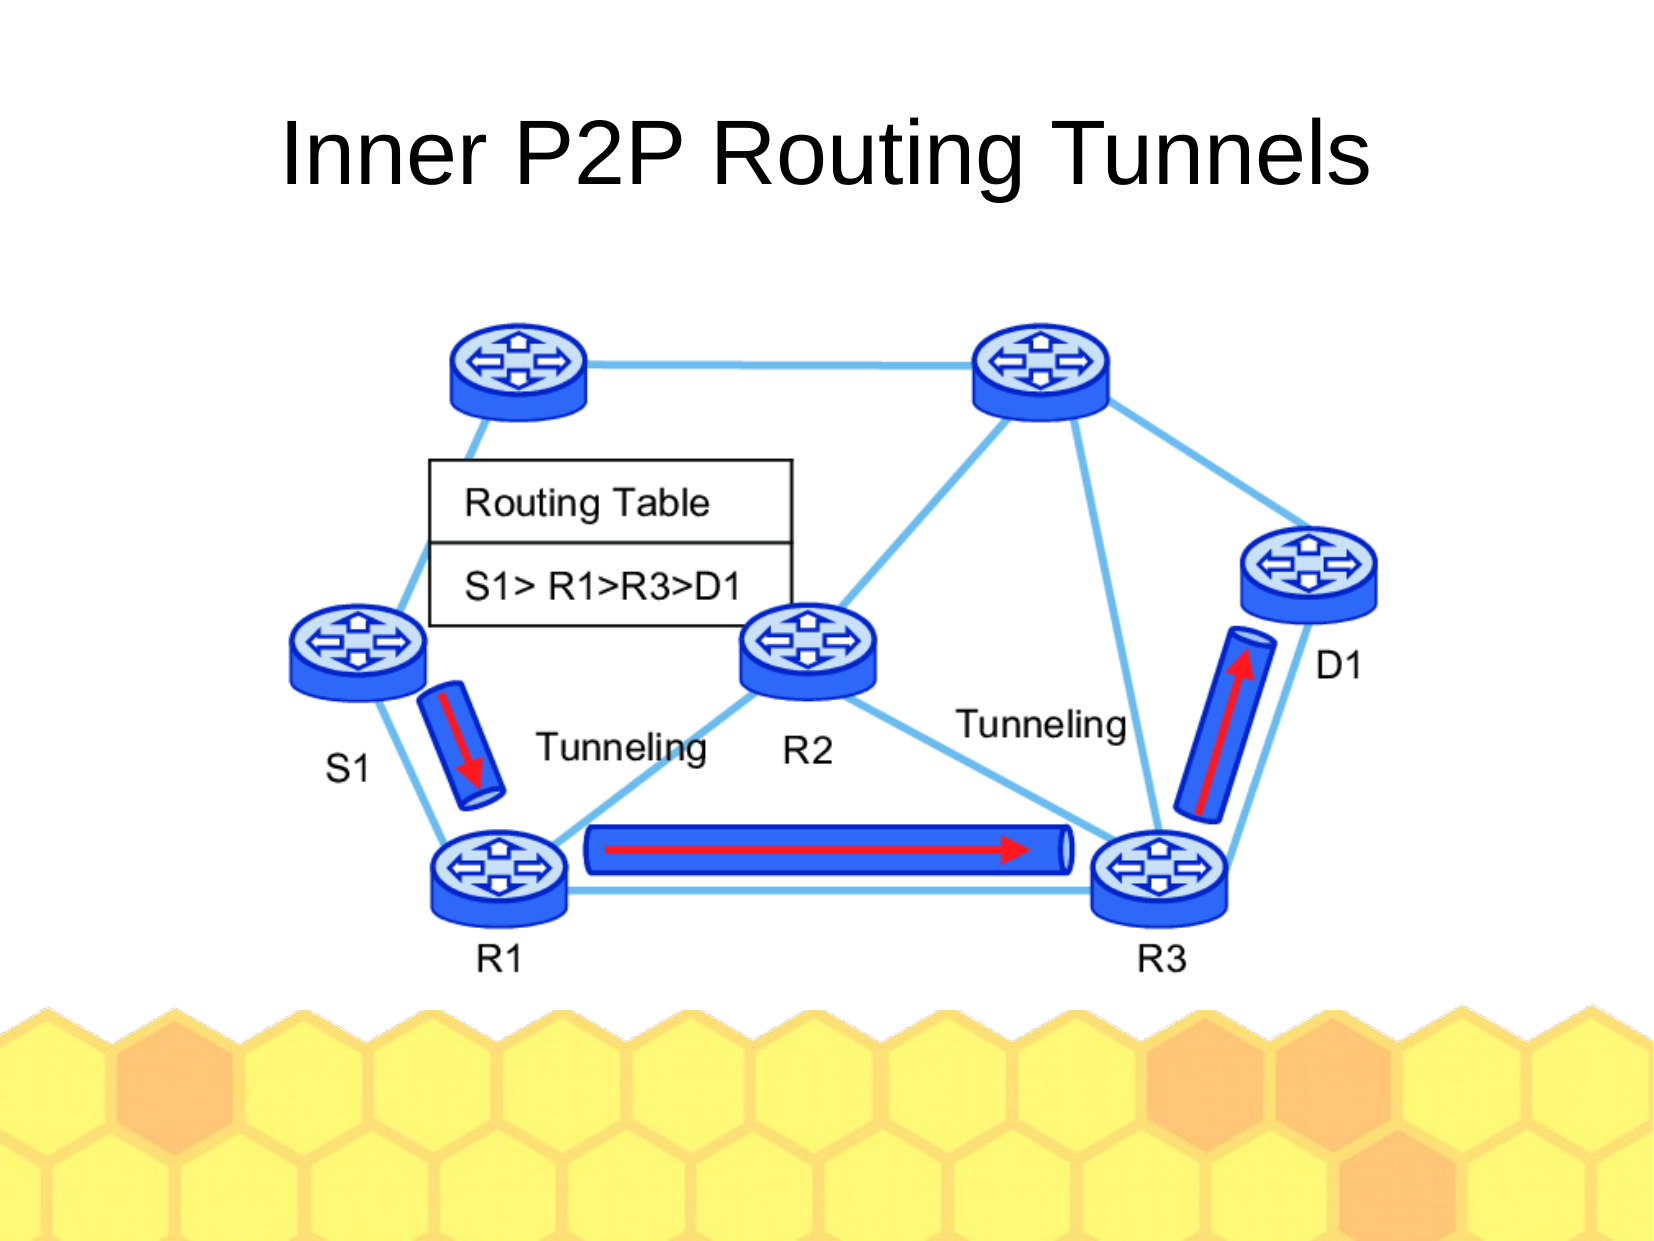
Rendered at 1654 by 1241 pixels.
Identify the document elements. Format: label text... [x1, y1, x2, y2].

title Inner P2P Routing Tunnels [82, 49, 1571, 257]
picture [0, 290, 1654, 1241]
